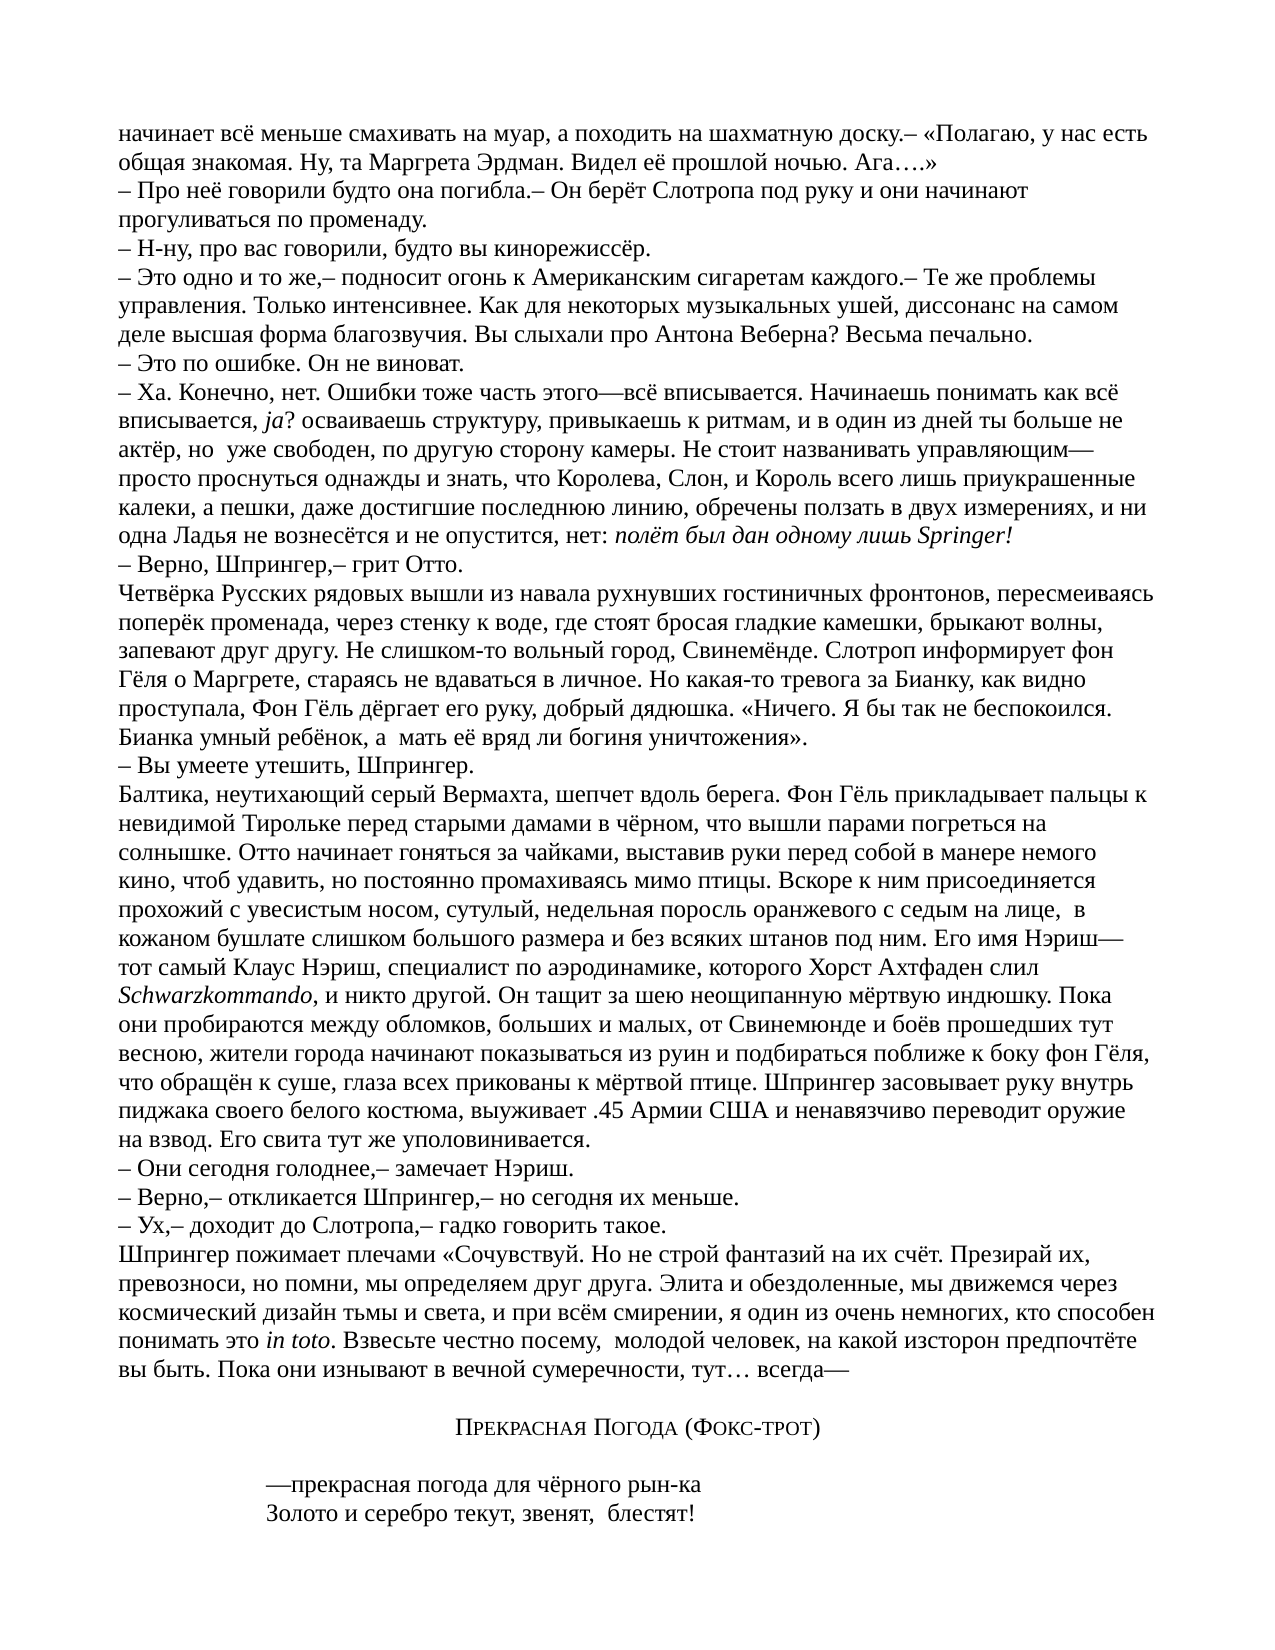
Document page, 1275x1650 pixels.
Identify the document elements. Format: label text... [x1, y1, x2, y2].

text – Верно,– откликается Шпрингер,– но сегодня их меньше. [118, 1182, 1157, 1211]
text —прекрасная погода для чёрного рын-ка [266, 1469, 1157, 1498]
text – Вы умеете утешить, Шпрингер. [118, 751, 1157, 779]
text – Верно, Шпрингер,– грит Отто. [118, 549, 1157, 578]
text Прекрасная Погода (Фокс-трот) [118, 1412, 1157, 1441]
text – Н-ну, про вас говорили, будто вы кинорежиссёр. [118, 233, 1157, 262]
text Шпрингер пожимает плечами «Сочувствуй. Но не строй фантазий на их счёт. Презирай их, превозноси, но помни, мы определяем друг друга. Элита и обездоленные, мы движемся через космический дизайн тьмы и света, и при всём смирении, я один из очень немногих, кто способен понимать это in toto. Взвесьте честно посему, молодой человек, на какой изсторон предпочтёте вы быть. Пока они изнывают в вечной сумеречности, тут… всегда— [118, 1239, 1157, 1383]
text начинает всё меньше смахивать на муар, а походить на шахматную доску.– «Полагаю, у нас есть общая знакомая. Ну, та Маргрета Эрдман. Видел её прошлой ночью. Ага….» [118, 118, 1157, 176]
text – Про неё говорили будто она погибла.– Он берёт Слотропа под руку и они начинают прогуливаться по променаду. [118, 176, 1157, 233]
text – Это одно и то же,– подносит огонь к Американским сигаретам каждого.– Те же проблемы управления. Только интенсивнее. Как для некоторых музыкальных ушей, диссонанс на самом деле высшая форма благозвучия. Вы слыхали про Антона Веберна? Весьма печально. [118, 262, 1157, 348]
text – Ух,– доходит до Слотропа,– гадко говорить такое. [118, 1211, 1157, 1239]
text Золото и серебро текут, звенят, блестят! [266, 1498, 1157, 1527]
text – Это по ошибке. Он не виноват. [118, 348, 1157, 377]
text – Ха. Конечно, нет. Ошибки тоже часть этого—всё вписывается. Начинаешь понимать как всё вписывается, ja? осваиваешь структуру, привыкаешь к ритмам, и в один из дней ты больше не актёр, но уже свободен, по другую сторону камеры. Не стоит названивать управляющим—просто проснуться однажды и знать, что Королева, Слон, и Король всего лишь приукрашенные калеки, а пешки, даже достигшие последнюю линию, обречены ползать в двух измерениях, и ни одна Ладья не вознесётся и не опустится, нет: полёт был дан одному лишь Springer! [118, 377, 1157, 549]
text Четвёрка Русских рядовых вышли из навала рухнувших гостиничных фронтонов, пересмеиваясь поперёк променада, через стенку к воде, где стоят бросая гладкие камешки, брыкают волны, запевают друг другу. Не слишком-то вольный город, Свинемёнде. Слотроп информирует фон Гёля о Маргрете, стараясь не вдаваться в личное. Но какая-то тревога за Бианку, как видно проступала, Фон Гёль дёргает его руку, добрый дядюшка. «Ничего. Я бы так не беспокоился. Бианка умный ребёнок, а мать её вряд ли богиня уничтожения». [118, 578, 1157, 751]
text Балтика, неутихающий серый Вермахта, шепчет вдоль берега. Фон Гёль прикладывает пальцы к невидимой Тирольке перед старыми дамами в чёрном, что вышли парами погреться на солнышке. Отто начинает гоняться за чайками, выставив руки перед собой в манере немого кино, чтоб удавить, но постоянно промахиваясь мимо птицы. Вскоре к ним присоединяется прохожий с увесистым носом, сутулый, недельная поросль оранжевого с седым на лице, в кожаном бушлате слишком большого размера и без всяких штанов под ним. Его имя Нэриш—тот самый Клаус Нэриш, специалист по аэродинамике, которого Хорст Ахтфаден слил Schwarzkommando, и никто другой. Он тащит за шею неощипанную мёртвую индюшку. Пока они пробираются между обломков, больших и малых, от Свинемюнде и боёв прошедших тут весною, жители города начинают показываться из руин и подбираться поближе к боку фон Гёля, что обращён к суше, глаза всех прикованы к мёртвой птице. Шпрингер засовывает руку внутрь пиджака своего белого костюма, выуживает .45 Армии США и ненавязчиво переводит оружие на взвод. Его свита тут же уполовинивается. [118, 779, 1157, 1153]
text – Они сегодня голоднее,– замечает Нэриш. [118, 1153, 1157, 1182]
